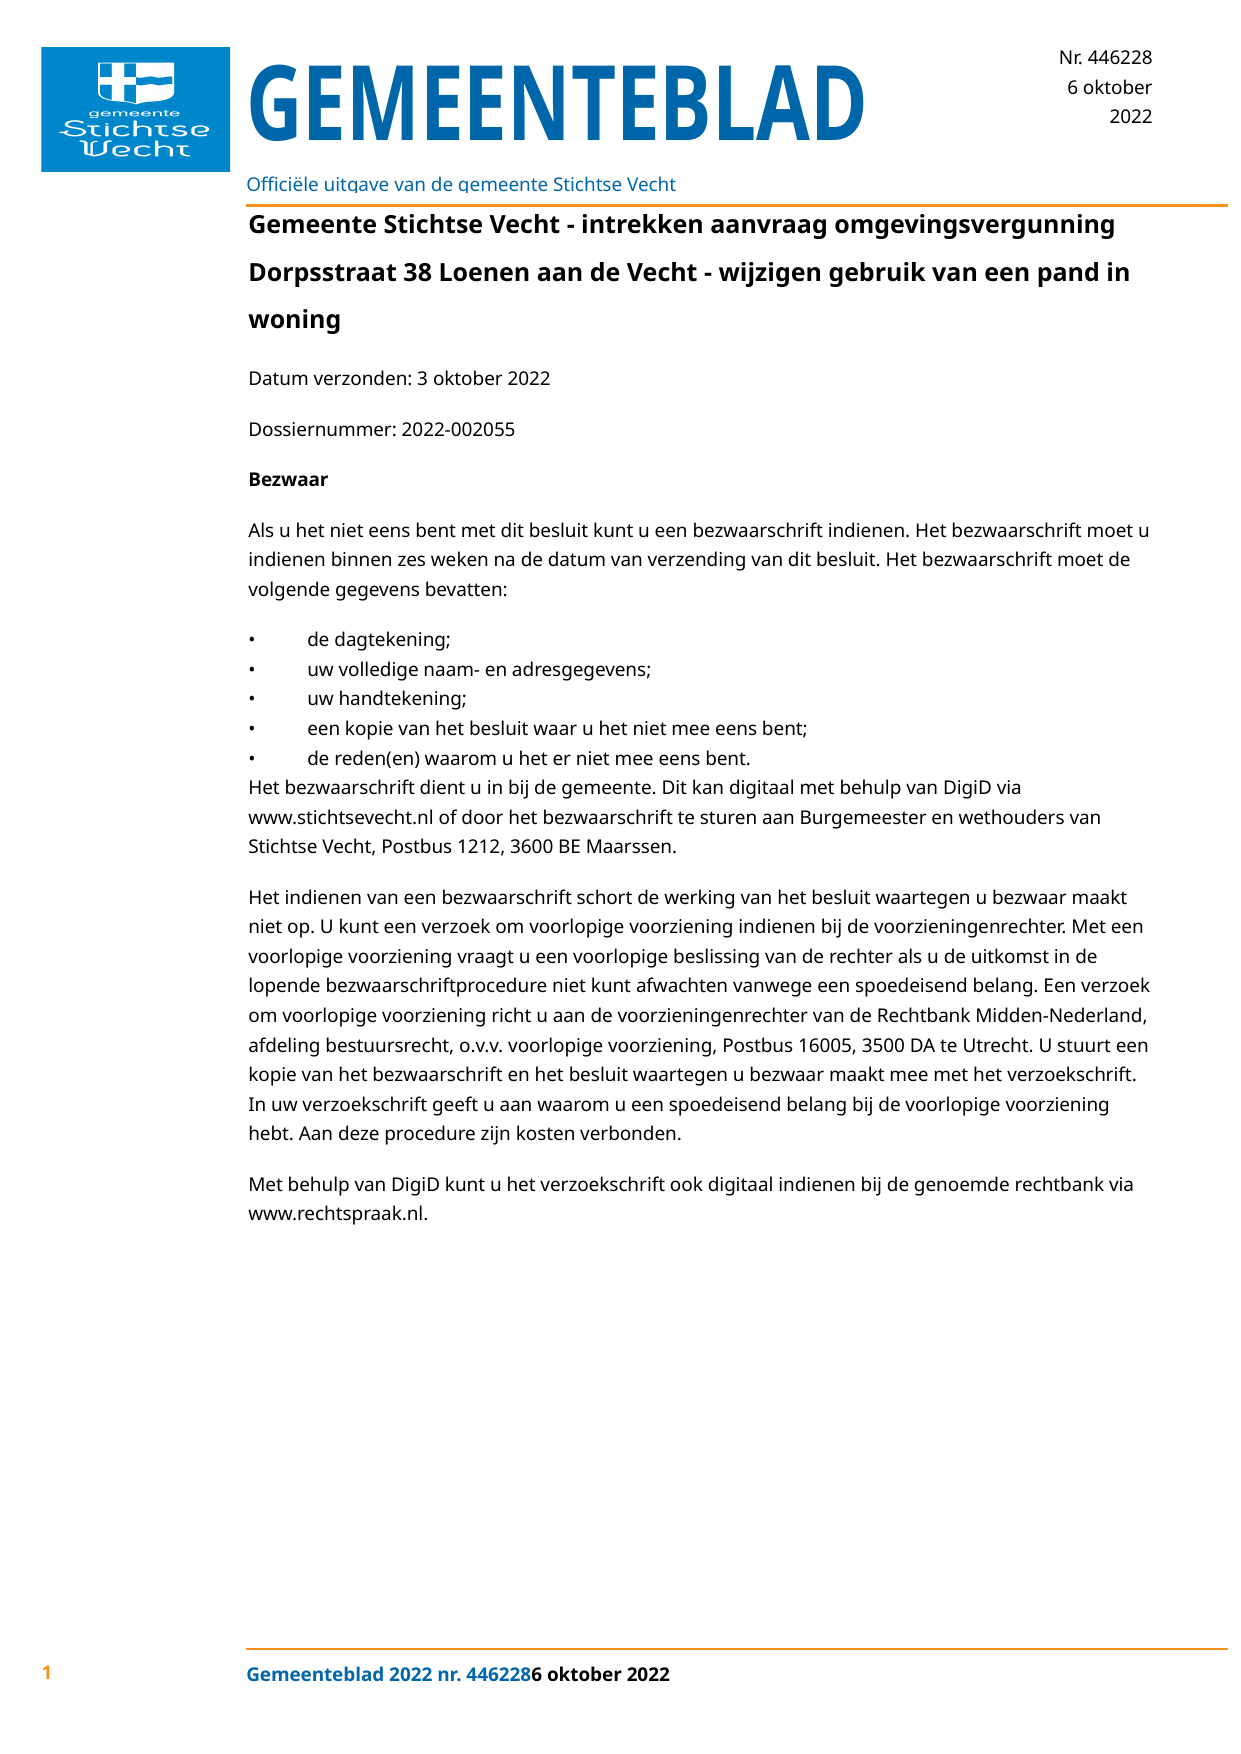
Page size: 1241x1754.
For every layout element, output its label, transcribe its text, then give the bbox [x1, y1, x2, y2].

text Als u het niet eens bent met dit besluit kunt u een bezwaarschrift indienen. Het bezwaarschrift moet u indienen binnen zes weken na de datum van verzending van dit besluit. Het bezwaarschrift moet de volgende gegevens bevatten: [248, 517, 1152, 602]
text Bezwaar [248, 466, 1152, 492]
text Het bezwaarschrift dient u in bij de gemeente. Dit kan digitaal met behulp van DigiD via www.stichtsevecht.nl of door het bezwaarschrift te sturen aan Burgemeester en wethouders van Stichtse Vecht, Postbus 1212, 3600 BE Maarssen. [248, 774, 1152, 859]
picture [137, 63, 174, 103]
text Het indienen van een bezwaarschrift schort de werking van het besluit waartegen u bezwaar maakt niet op. U kunt een verzoek om voorlopige voorziening indienen bij de voorzieningenrechter. Met een voorlopige voorziening vraagt u een voorlopige beslissing van de rechter als u de uitkomst in de lopende bezwaarschriftprocedure niet kunt afwachten vanwege een spoedeisend belang. Een verzoek om voorlopige voorziening richt u aan de voorzieningenrechter van de Rechtbank Midden-Nederland, afdeling bestuursrecht, o.v.v. voorlopige voorziening, Postbus 16005, 3500 DA te Utrecht. U stuurt een kopie van het bezwaarschrift en het besluit waartegen u bezwaar maakt mee met het verzoekschrift. In uw verzoekschrift geeft u aan waarom u een spoedeisend belang bij de voorlopige voorziening hebt. Aan deze procedure zijn kosten verbonden. [248, 884, 1152, 1146]
list uw volledige naam- en adresgegevens; [248, 656, 1152, 682]
text Datum verzonden: 3 oktober 2022 [248, 366, 1152, 391]
list de reden(en) waarom u het er niet mee eens bent. [248, 745, 1152, 770]
picture [99, 63, 135, 101]
list de dagtekening; [248, 626, 1152, 652]
text Met behulp van DigiD kunt u het verzoekschrift ook digitaal indienen bij de genoemde rechtbank via www.rechtspraak.nl. [248, 1171, 1152, 1226]
text Gemeente Stichtse Vecht - intrekken aanvraag omgevingsvergunning Dorpsstraat 38 Loenen aan de Vecht - wijzigen gebruik van een pand in woning [248, 207, 1152, 336]
text Dossiernummer: 2022-002055 [248, 416, 1152, 442]
list een kopie van het besluit waar u het niet mee eens bent; [248, 715, 1152, 741]
list uw handtekening; [248, 686, 1152, 711]
